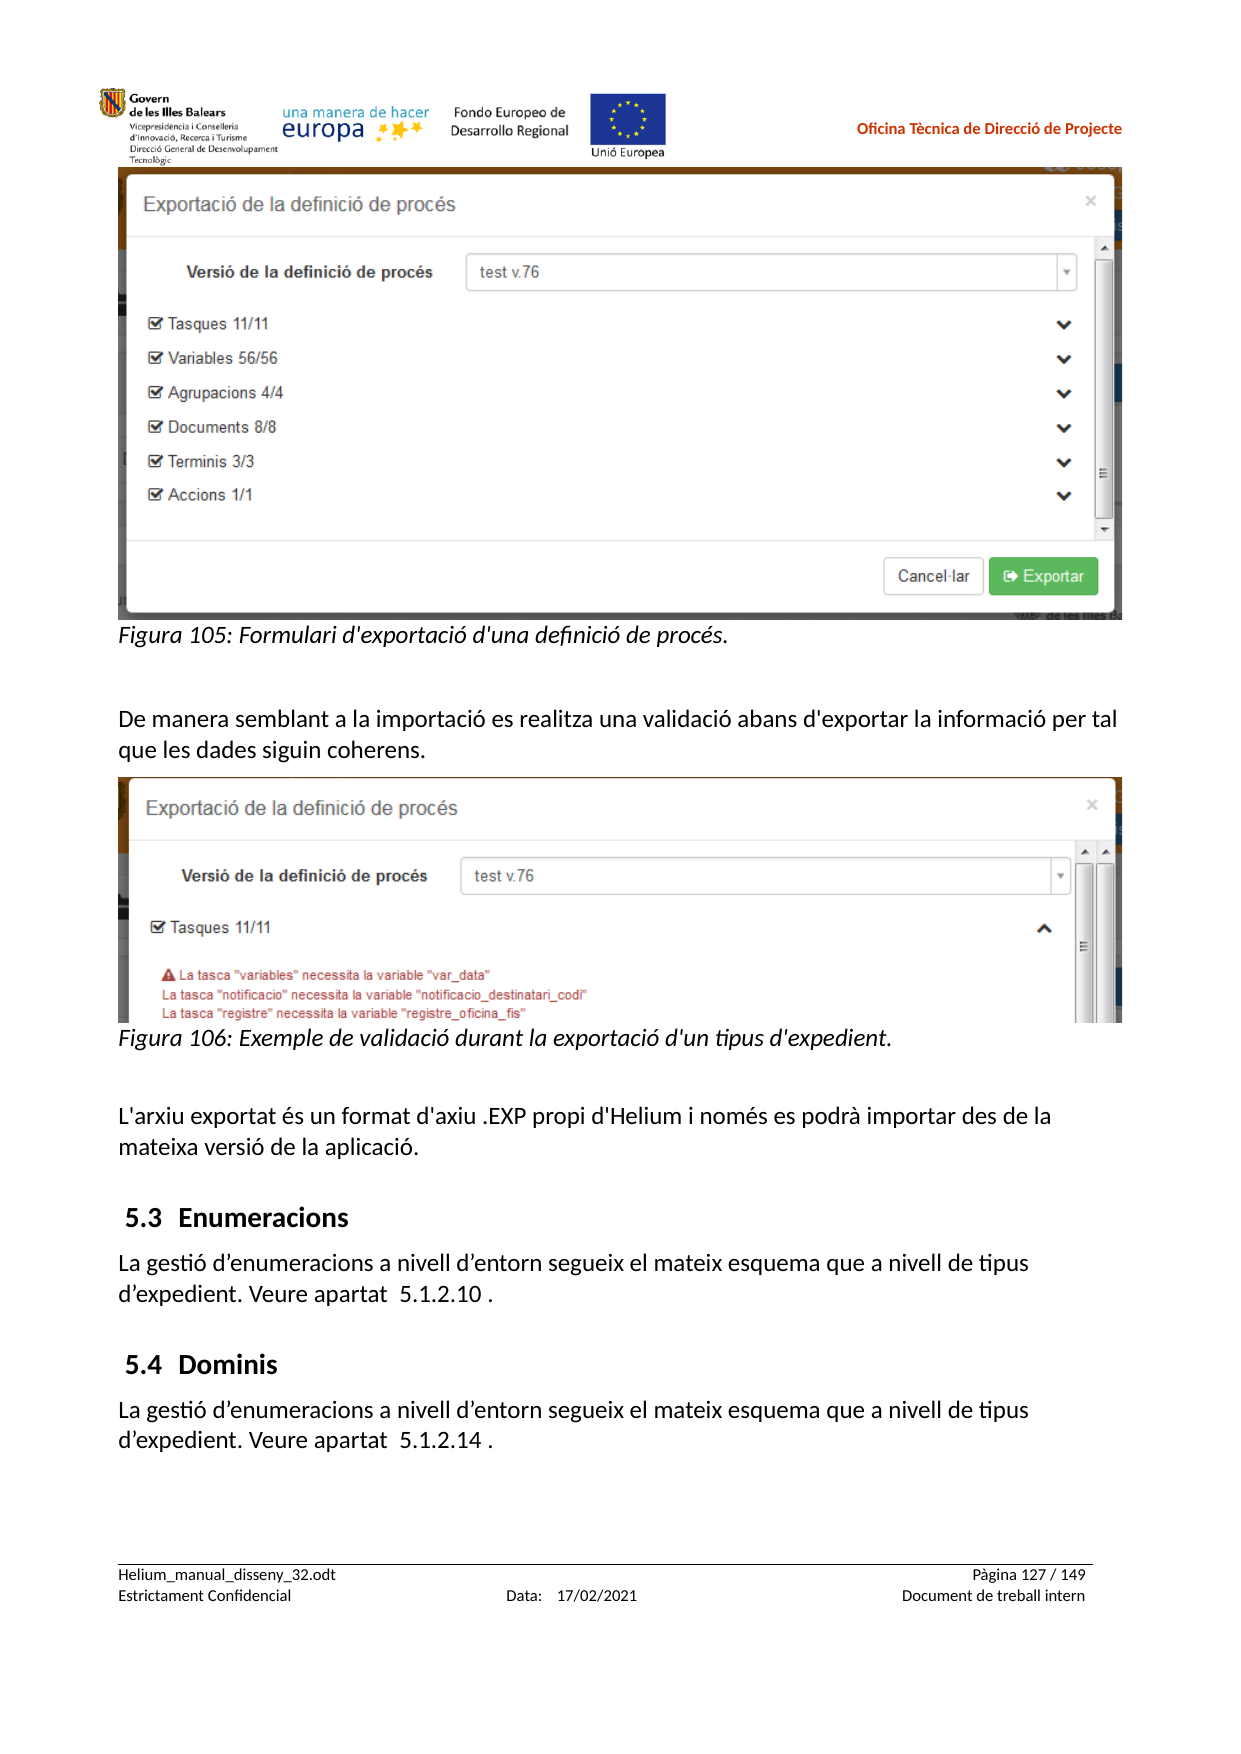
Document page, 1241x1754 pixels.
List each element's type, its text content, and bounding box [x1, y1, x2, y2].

subtitle Dominis [118, 1346, 1122, 1381]
subtitle Enumeracions [118, 1199, 1122, 1235]
picture [118, 777, 1123, 1023]
text Figura 106: Exemple de validació durant la exportació d'un tipus d'expedient. [118, 1023, 1122, 1053]
text Figura 105: Formulari d'exportació d'una definició de procés. [118, 620, 1122, 650]
picture [99, 87, 668, 166]
text La gestió d’enumeracions a nivell d’entorn segueix el mateix esquema que a nivell de tipus d’expedient. Veure apartat 5.1.2.10. [118, 1247, 1122, 1308]
picture [118, 167, 1123, 620]
text L'arxiu exportat és un format d'axiu .EXP propi d'Helium i només es podrà importar des de la mateixa versió de la aplicació. [118, 1101, 1122, 1162]
text La gestió d’enumeracions a nivell d’entorn segueix el mateix esquema que a nivell de tipus d’expedient. Veure apartat 5.1.2.14. [118, 1394, 1122, 1455]
text De manera semblant a la importació es realitza una validació abans d'exportar la informació per tal que les dades siguin coherens. [118, 704, 1122, 765]
